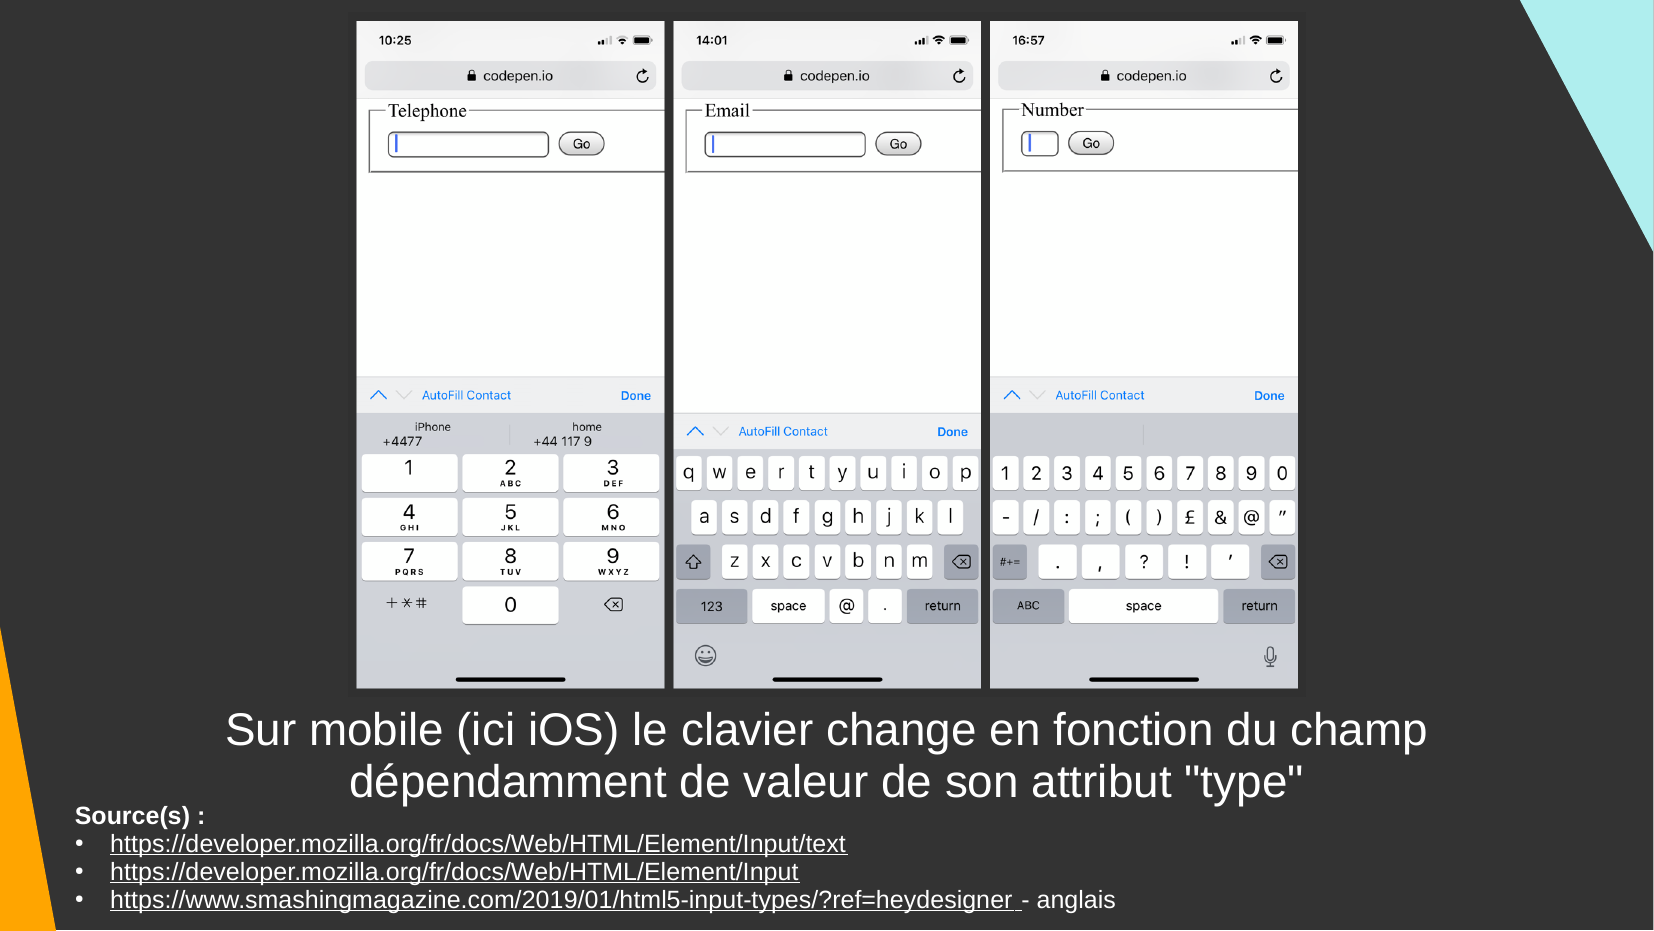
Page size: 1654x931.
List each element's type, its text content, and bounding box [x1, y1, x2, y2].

text_box [0, 626, 57, 931]
text_box [1519, 0, 1654, 254]
picture [348, 12, 1306, 697]
title Sur mobile (ici iOS) le clavier change en fonction du champ dépendamment de valeur de son attribut "type" [126, 704, 1527, 807]
text_box Source(s) : https://developer.mozilla.org/fr/docs/Web/HTML/Element/Input/text https://developer.mozilla.org/fr/docs/Web/HTML/Element/Input https://www.smashingmagazine.com/2019/01/html5-input-types/?ref=heydesigner - anglais [60, 794, 1546, 931]
